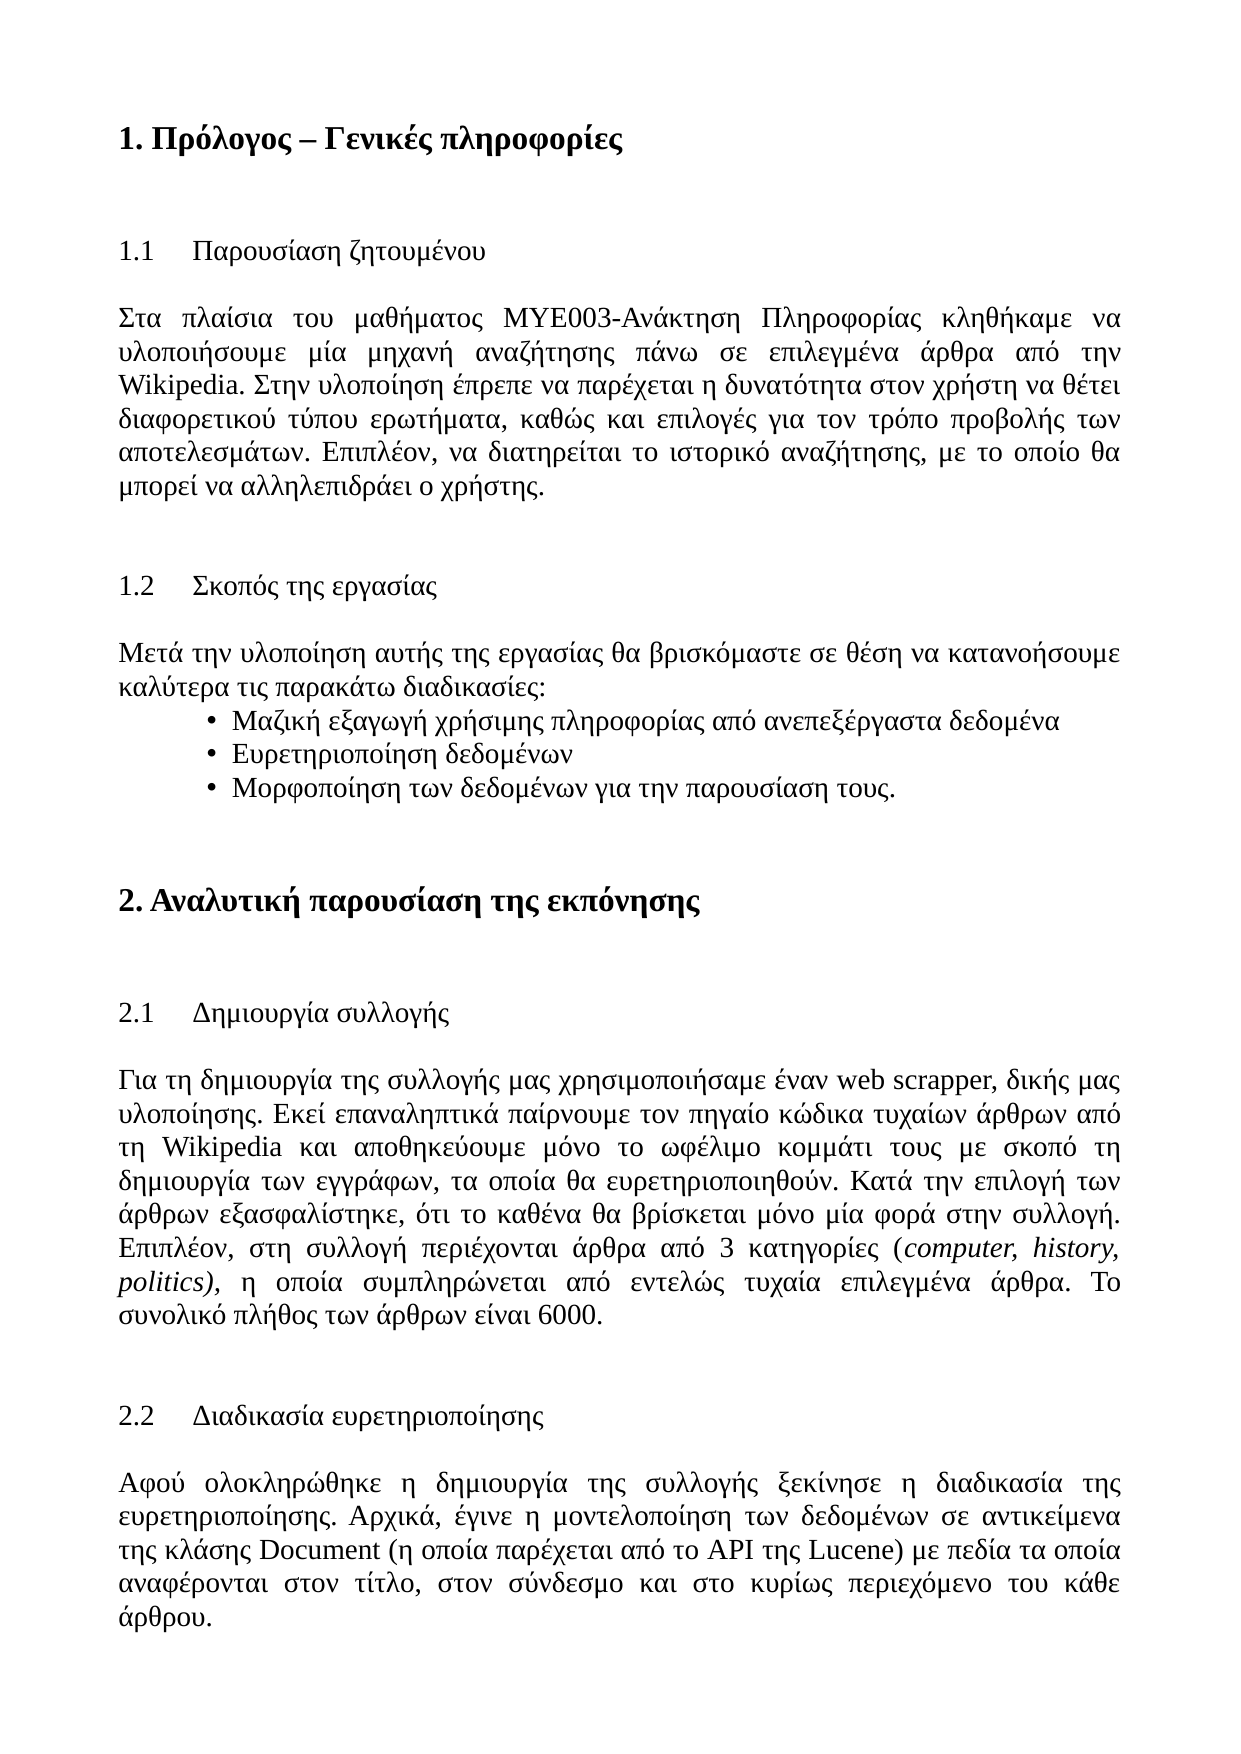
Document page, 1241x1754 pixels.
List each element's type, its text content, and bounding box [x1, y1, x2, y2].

text 2.1 Δημιουργία συλλογής [118, 995, 1122, 1029]
text 1.2 Σκοπός της εργασίας [118, 568, 1122, 602]
text Για τη δημιουργία της συλλογής μας χρησιμοποιήσαμε έναν web scrapper, δικής μας υλοποίησης. Εκεί επαναληπτικά παίρνουμε τον πηγαίο κώδικα τυχαίων άρθρων από τη Wikipedia και αποθηκεύουμε μόνο το ωφέλιμο κομμάτι τους με σκοπό τη δημιουργία των εγγράφων, τα οποία θα ευρετηριοποιηθούν. Κατά την επιλογή των άρθρων εξασφαλίστηκε, ότι το καθένα θα βρίσκεται μόνο μία φορά στην συλλογή. Επιπλέον, στη συλλογή περιέχονται άρθρα από 3 κατηγορίες (computer, history, politics), η οποία συμπληρώνεται από εντελώς τυχαία επιλεγμένα άρθρα. Το συνολικό πλήθος των άρθρων είναι 6000. [118, 1062, 1122, 1331]
text Αφού ολοκληρώθηκε η δημιουργία της συλλογής ξεκίνησε η διαδικασία της ευρετηριοποίησης. Αρχικά, έγινε η μοντελοποίηση των δεδομένων σε αντικείμενα της κλάσης Document (η οποία παρέχεται από το API της Lucene) με πεδία τα οποία αναφέρονται στον τίτλο, στον σύνδεσμο και στο κυρίως περιεχόμενο του κάθε άρθρου. [118, 1465, 1122, 1633]
list Μορφοποίηση των δεδομένων για την παρουσίαση τους. [207, 770, 1122, 804]
list Μαζική εξαγωγή χρήσιμης πληροφορίας από ανεπεξέργαστα δεδομένα [207, 703, 1122, 736]
text Μετά την υλοποίηση αυτής της εργασίας θα βρισκόμαστε σε θέση να κατανοήσουμε καλύτερα τις παρακάτω διαδικασίες: [118, 636, 1122, 703]
list Ευρετηριοποίηση δεδομένων [207, 736, 1122, 770]
text 1. Πρόλογος – Γενικές πληροφορίες [118, 118, 1122, 156]
text 2. Αναλυτική παρουσίαση της εκπόνησης [118, 880, 1122, 919]
text Στα πλαίσια του μαθήματος ΜΥE003-Ανάκτηση Πληροφορίας κληθήκαμε να υλοποιήσουμε μία μηχανή αναζήτησης πάνω σε επιλεγμένα άρθρα από την Wikipedia. Στην υλοποίηση έπρεπε να παρέχεται η δυνατότητα στον χρήστη να θέτει διαφορετικού τύπου ερωτήματα, καθώς και επιλογές για τον τρόπο προβολής των αποτελεσμάτων. Επιπλέον, να διατηρείται το ιστορικό αναζήτησης, με το οποίο θα μπορεί να αλληλεπιδράει ο χρήστης. [118, 300, 1122, 501]
text 2.2 Διαδικασία ευρετηριοποίησης [118, 1398, 1122, 1431]
text 1.1 Παρουσίαση ζητουμένου [118, 233, 1122, 267]
